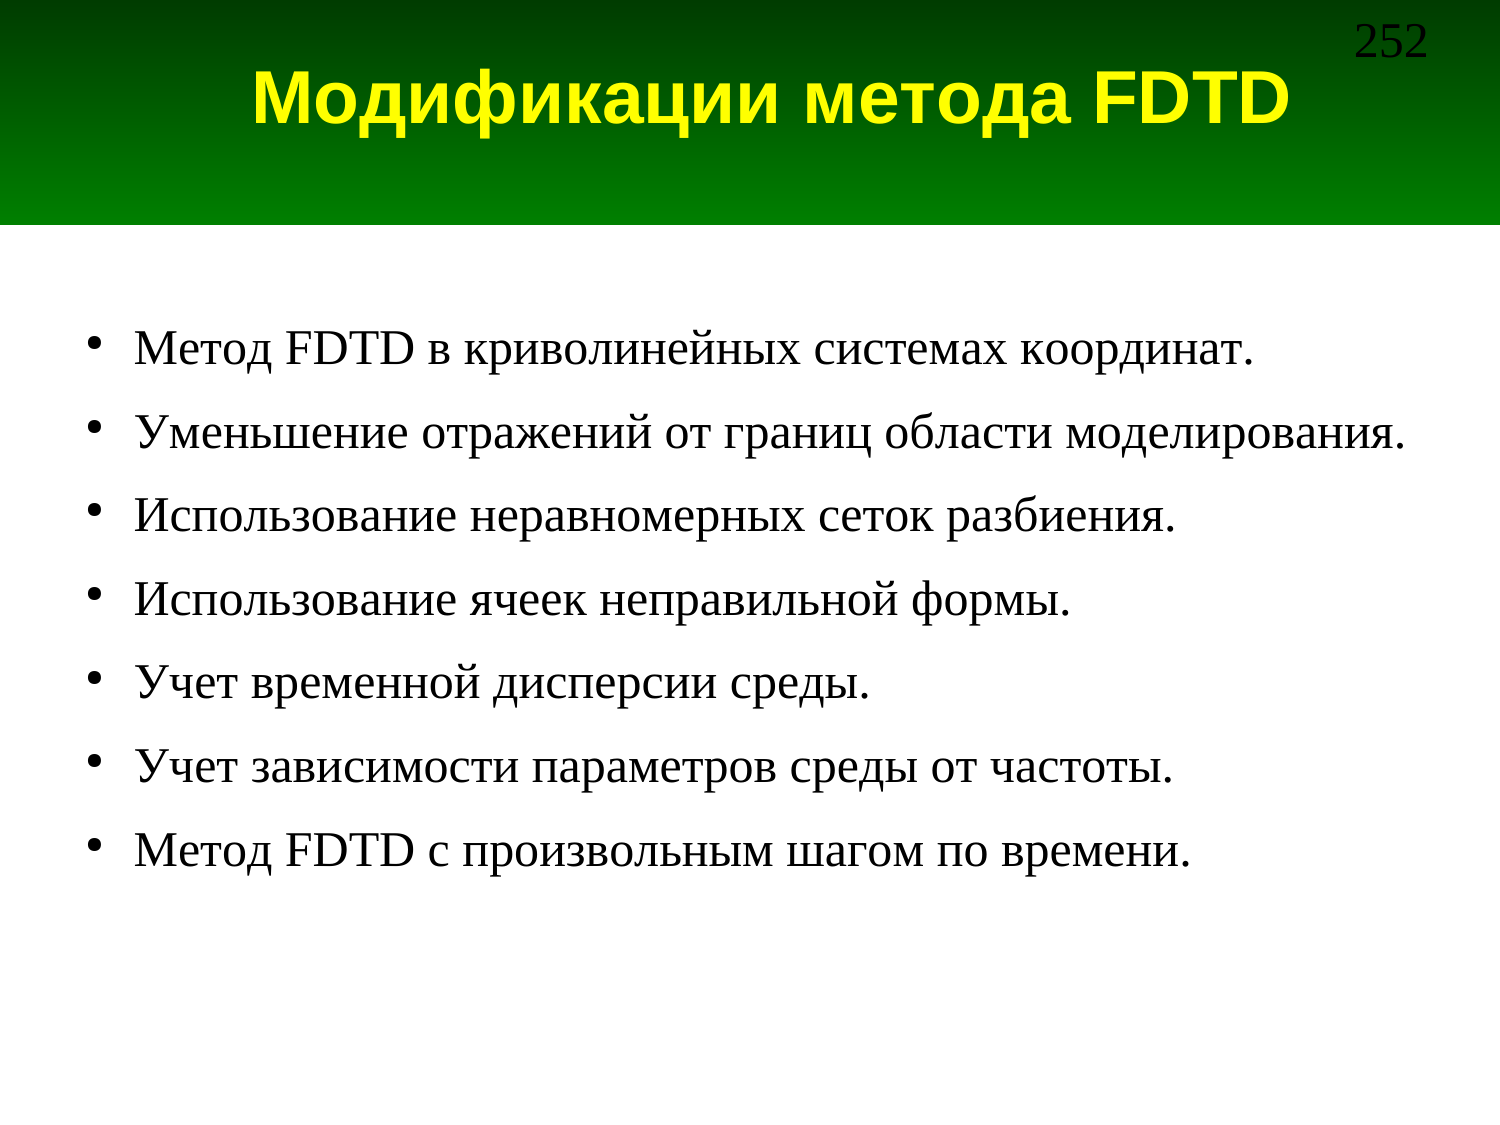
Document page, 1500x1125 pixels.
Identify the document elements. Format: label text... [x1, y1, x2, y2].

text_box Метод FDTD в криволинейных системах координат. Уменьшение отражений от границ области моделирования. Использование неравномерных сеток разбиения. Использование ячеек неправильной формы. Учет временной дисперсии среды. Учет зависимости параметров среды от частоты. Метод FDTD с произвольным шагом по времени. [70, 307, 1411, 884]
title Модификации метода FDTD [123, 0, 1399, 188]
